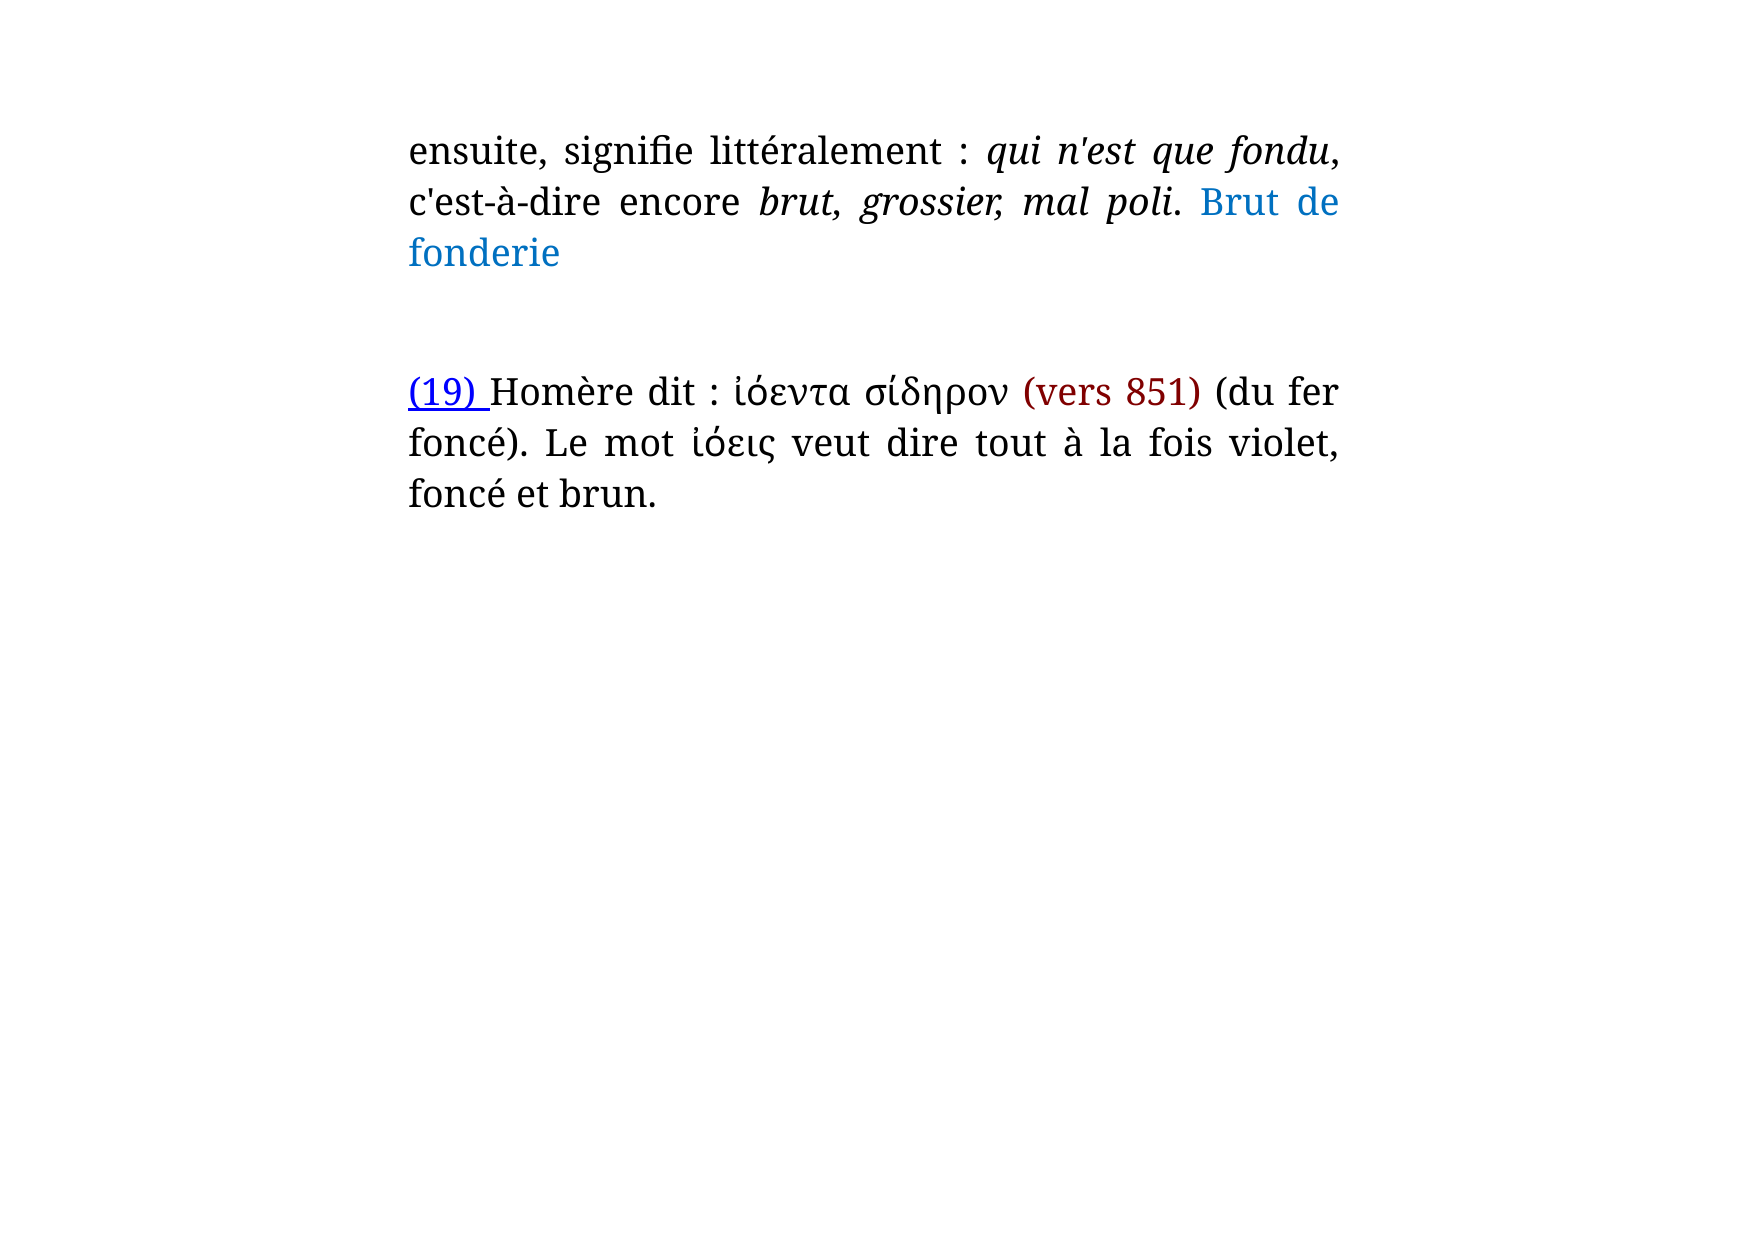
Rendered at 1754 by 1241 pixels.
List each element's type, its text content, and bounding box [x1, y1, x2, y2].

table_header ensuite, signifie littéralement : qui n'est que fondu, c'est-à-dire encore brut, grossier, mal poli. Brut de fonderie (19) Homère dit : ἰόεντα σίδηρον (vers 851) (du fer foncé). Le mot ἰόεις veut dire tout à la fois violet, foncé et brun. [405, 121, 1343, 725]
table_header [402, 118, 1352, 757]
